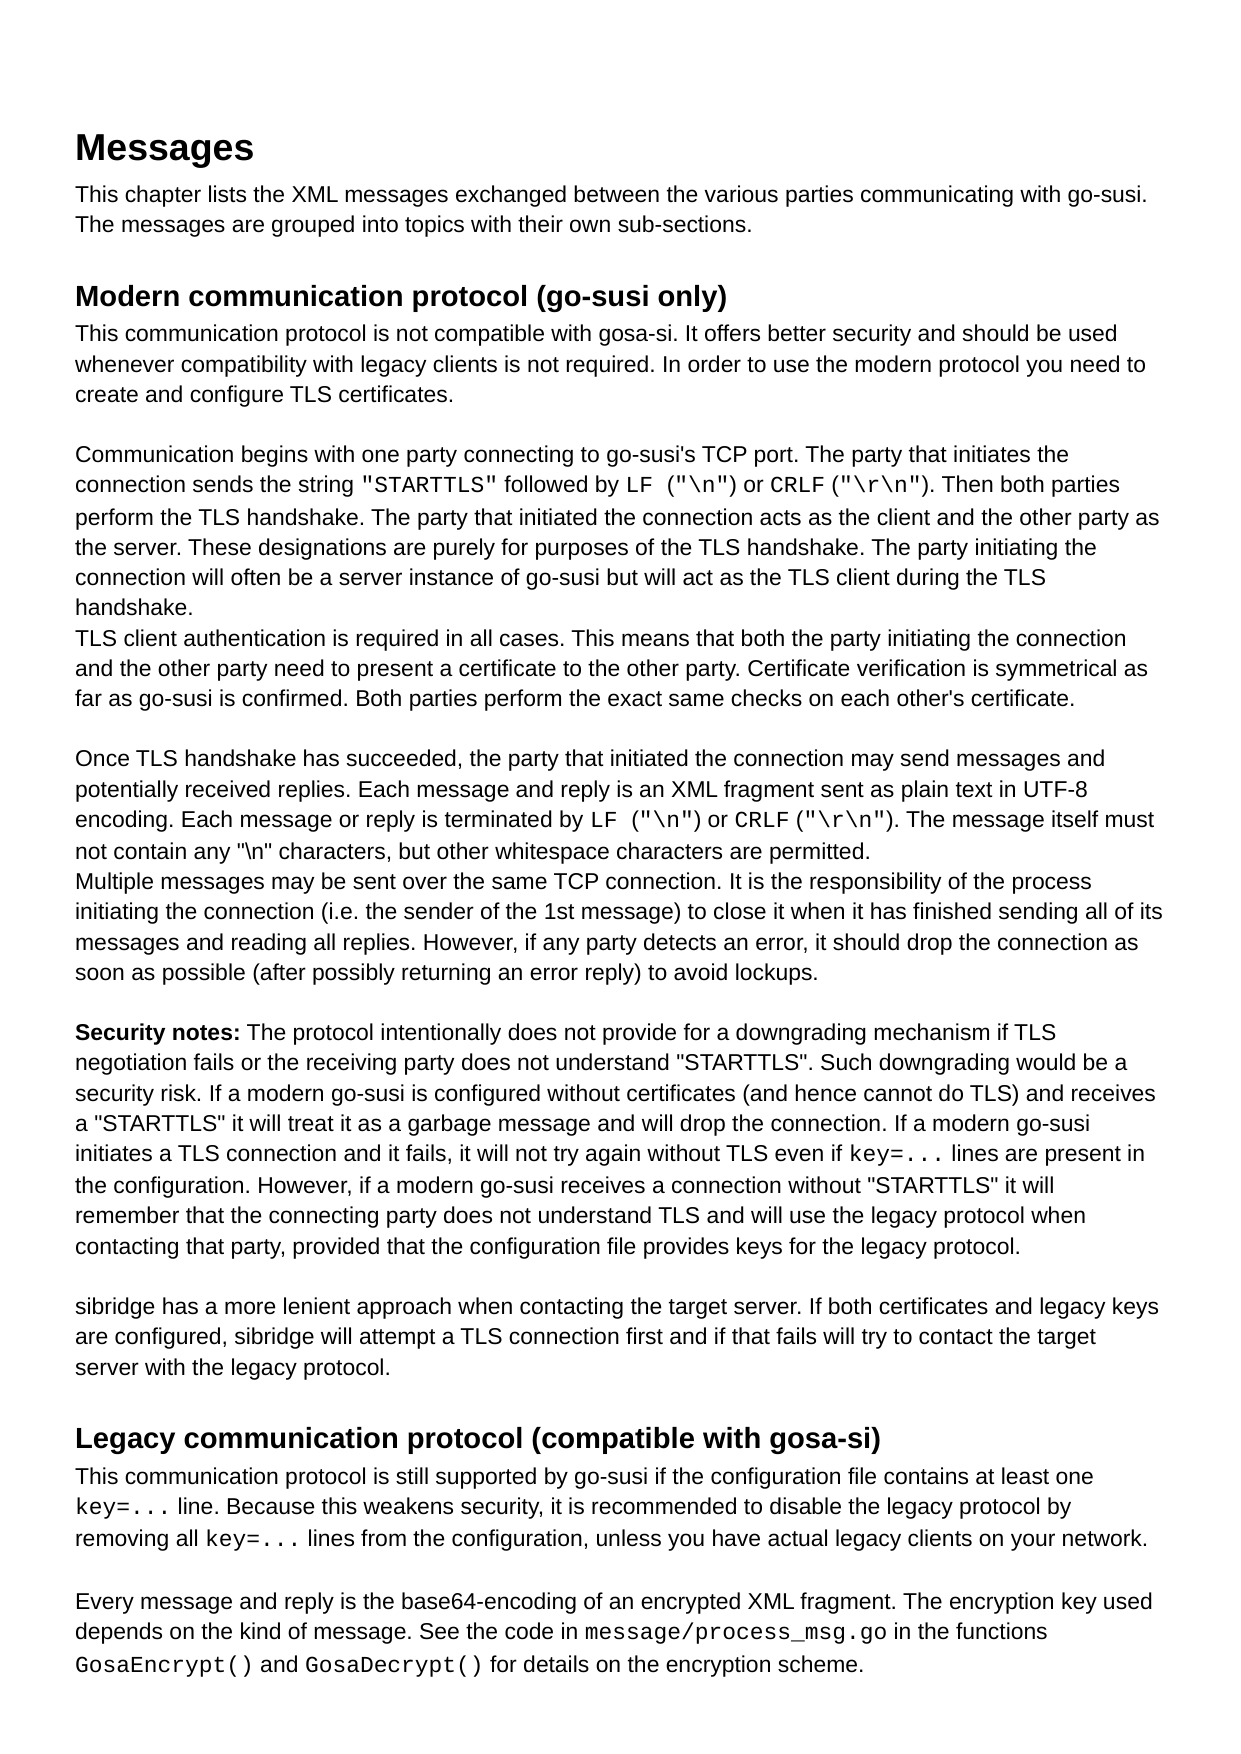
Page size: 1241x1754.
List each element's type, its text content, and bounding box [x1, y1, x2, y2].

text TLS client authentication is required in all cases. This means that both the party initiating the connection and the other party need to present a certificate to the other party. Certificate verification is symmetrical as far as go-susi is confirmed. Both parties perform the exact same checks on each other's certificate. [75, 624, 1165, 711]
text Multiple messages may be sent over the same TCP connection. It is the responsibility of the process initiating the connection (i.e. the sender of the 1st message) to close it when it has finished sending all of its messages and reading all replies. However, if any party detects an error, it should drop the connection as soon as possible (after possibly returning an error reply) to avoid lockups. [75, 868, 1165, 985]
text Once TLS handshake has succeeded, the party that initiated the connection may send messages and potentially received replies. Each message and reply is an XML fragment sent as plain text in UTF-8 encoding. Each message or reply is terminated by LF ("\n") or CRLF ("\r\n"). The message itself must not contain any "\n" characters, but other whitespace characters are permitted. [75, 745, 1165, 864]
subtitle Legacy communication protocol (compatible with gosa-si) [75, 1421, 1165, 1455]
text This chapter lists the XML messages exchanged between the various parties communicating with go-susi. The messages are grouped into topics with their own sub-sections. [75, 181, 1165, 237]
text sibridge has a more lenient approach when contacting the target server. If both certificates and legacy keys are configured, sibridge will attempt a TLS connection first and if that fails will try to contact the target server with the legacy protocol. [75, 1293, 1165, 1380]
text Security notes: The protocol intentionally does not provide for a downgrading mechanism if TLS negotiation fails or the receiving party does not understand "STARTTLS". Such downgrading would be a security risk. If a modern go-susi is configured without certificates (and hence cannot do TLS) and receives a "STARTTLS" it will treat it as a garbage message and will drop the connection. If a modern go-susi initiates a TLS connection and it fails, it will not try again without TLS even if key=... lines are present in the configuration. However, if a modern go-susi receives a connection without "STARTTLS" it will remember that the connecting party does not understand TLS and will use the legacy protocol when contacting that party, provided that the configuration file provides keys for the legacy protocol. [75, 1019, 1165, 1259]
text Communication begins with one party connecting to go-susi's TCP port. The party that initiates the connection sends the string "STARTTLS" followed by LF ("\n") or CRLF ("\r\n"). Then both parties perform the TLS handshake. The party that initiated the connection acts as the client and the other party as the server. These designations are purely for purposes of the TLS handshake. The party initiating the connection will often be a server instance of go-susi but will act as the TLS client during the TLS handshake. [75, 441, 1165, 621]
text Every message and reply is the base64-encoding of an encrypted XML fragment. The encryption key used depends on the kind of message. See the code in message/process_msg.go in the functions GosaEncrypt() and GosaDecrypt() for details on the encryption scheme. [75, 1588, 1165, 1679]
text This communication protocol is not compatible with gosa-si. It offers better security and should be used whenever compatibility with legacy clients is not required. In order to use the modern protocol you need to create and configure TLS certificates. [75, 320, 1165, 407]
subtitle Messages [75, 125, 1165, 168]
text This communication protocol is still supported by go-susi if the configuration file contains at least one key=... line. Because this weakens security, it is recommended to disable the legacy protocol by removing all key=... lines from the configuration, unless you have actual legacy clients on your network. [75, 1463, 1165, 1554]
subtitle Modern communication protocol (go-susi only) [75, 278, 1165, 312]
